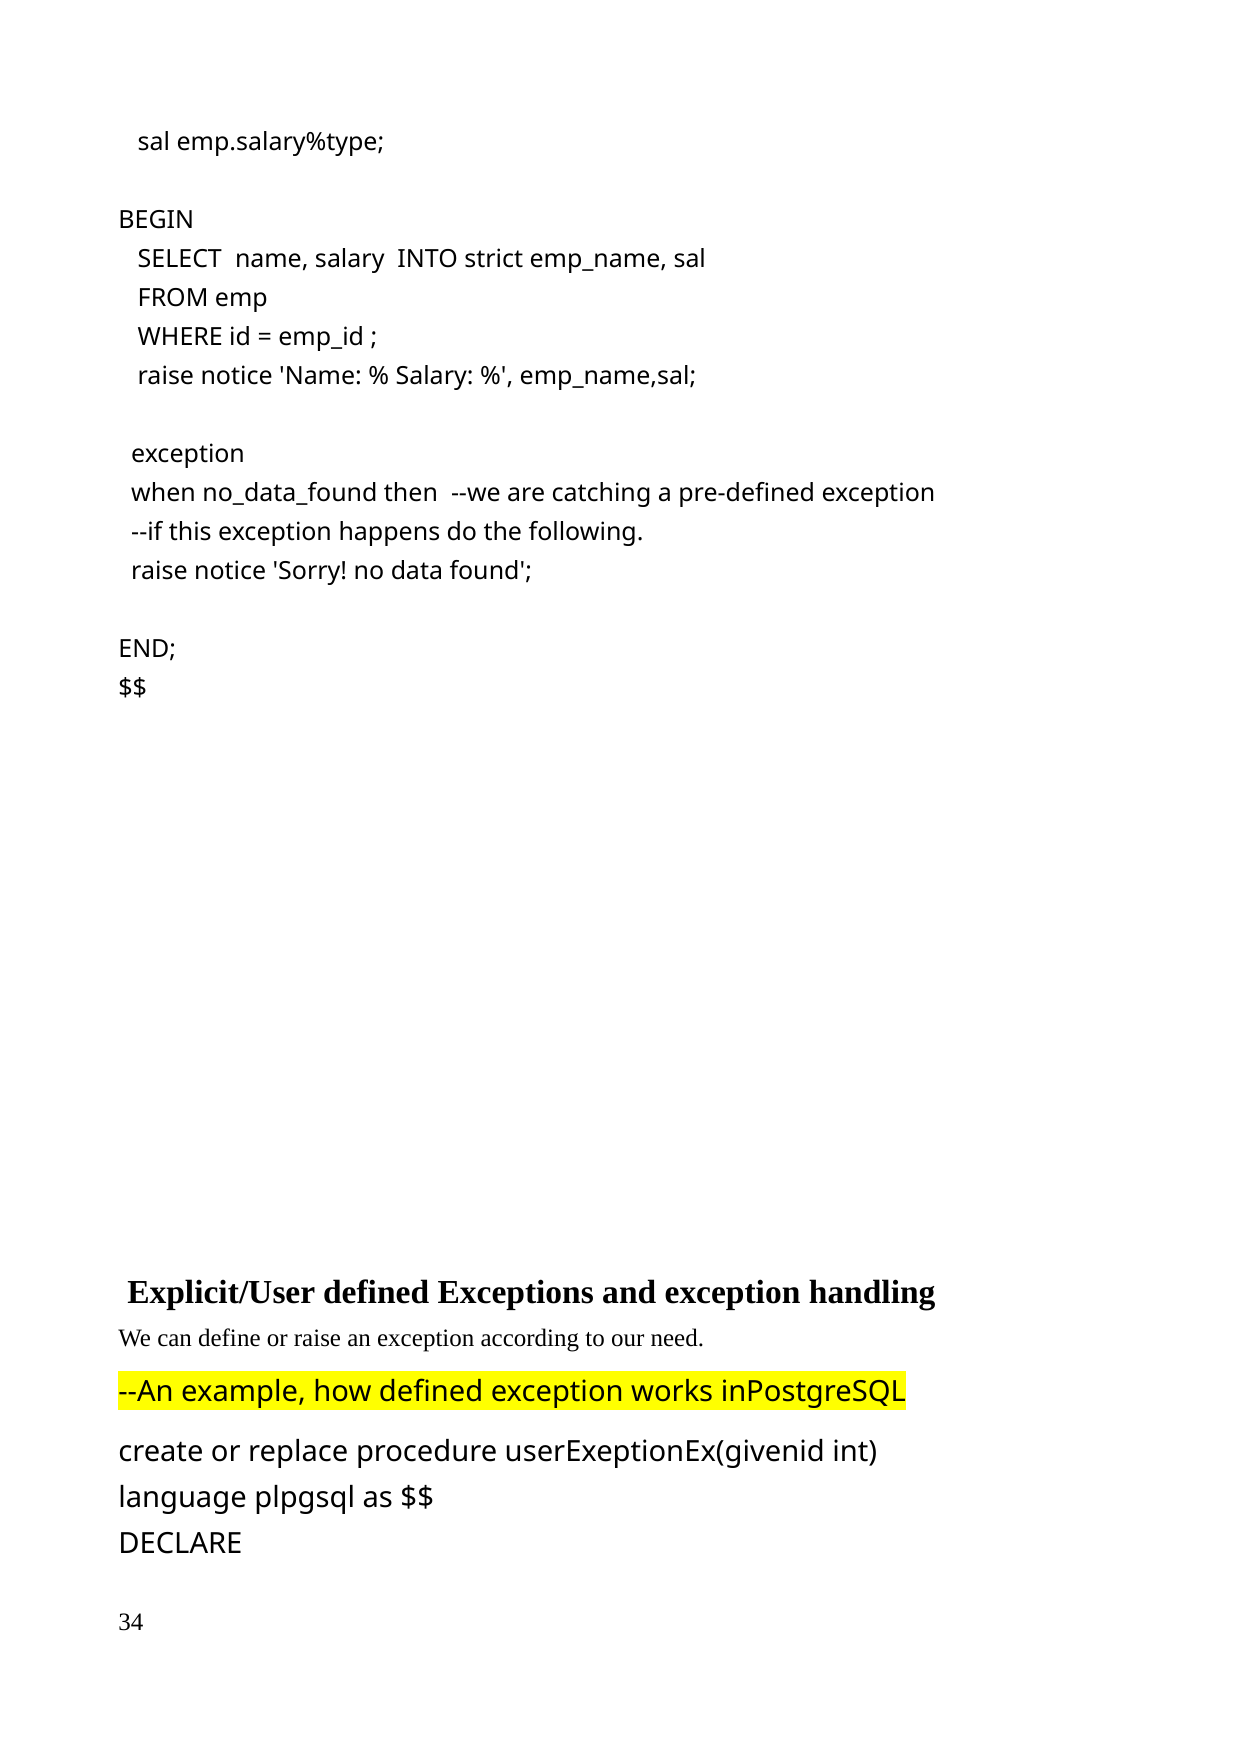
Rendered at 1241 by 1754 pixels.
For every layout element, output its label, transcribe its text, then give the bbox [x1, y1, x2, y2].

text sal emp.salary%type; [118, 118, 1122, 157]
subtitle Explicit/User defined Exceptions and exception handling [118, 1272, 1107, 1310]
text BEGIN [118, 196, 1122, 235]
text DECLARE [118, 1522, 1122, 1562]
text when no_data_found then --we are catching a pre-defined exception [118, 470, 1122, 509]
text We can define or raise an exception according to our need. [118, 1323, 1122, 1352]
text --An example, how defined exception works inPostgreSQL [118, 1371, 1122, 1410]
text language plpgsql as $$ [118, 1476, 1122, 1516]
text create or replace procedure userExeptionEx(givenid int) [118, 1431, 1122, 1470]
text exception [118, 431, 1122, 470]
text raise notice 'Sorry! no data found'; [118, 548, 1122, 587]
text --if this exception happens do the following. [118, 509, 1122, 548]
text raise notice 'Name: % Salary: %', emp_name,sal; [118, 352, 1122, 392]
text END; [118, 626, 1122, 665]
text SELECT name, salary INTO strict emp_name, sal [118, 235, 1122, 274]
text FROM emp [118, 274, 1122, 313]
text WHERE id = emp_id ; [118, 313, 1122, 352]
text $$ [118, 665, 1122, 704]
